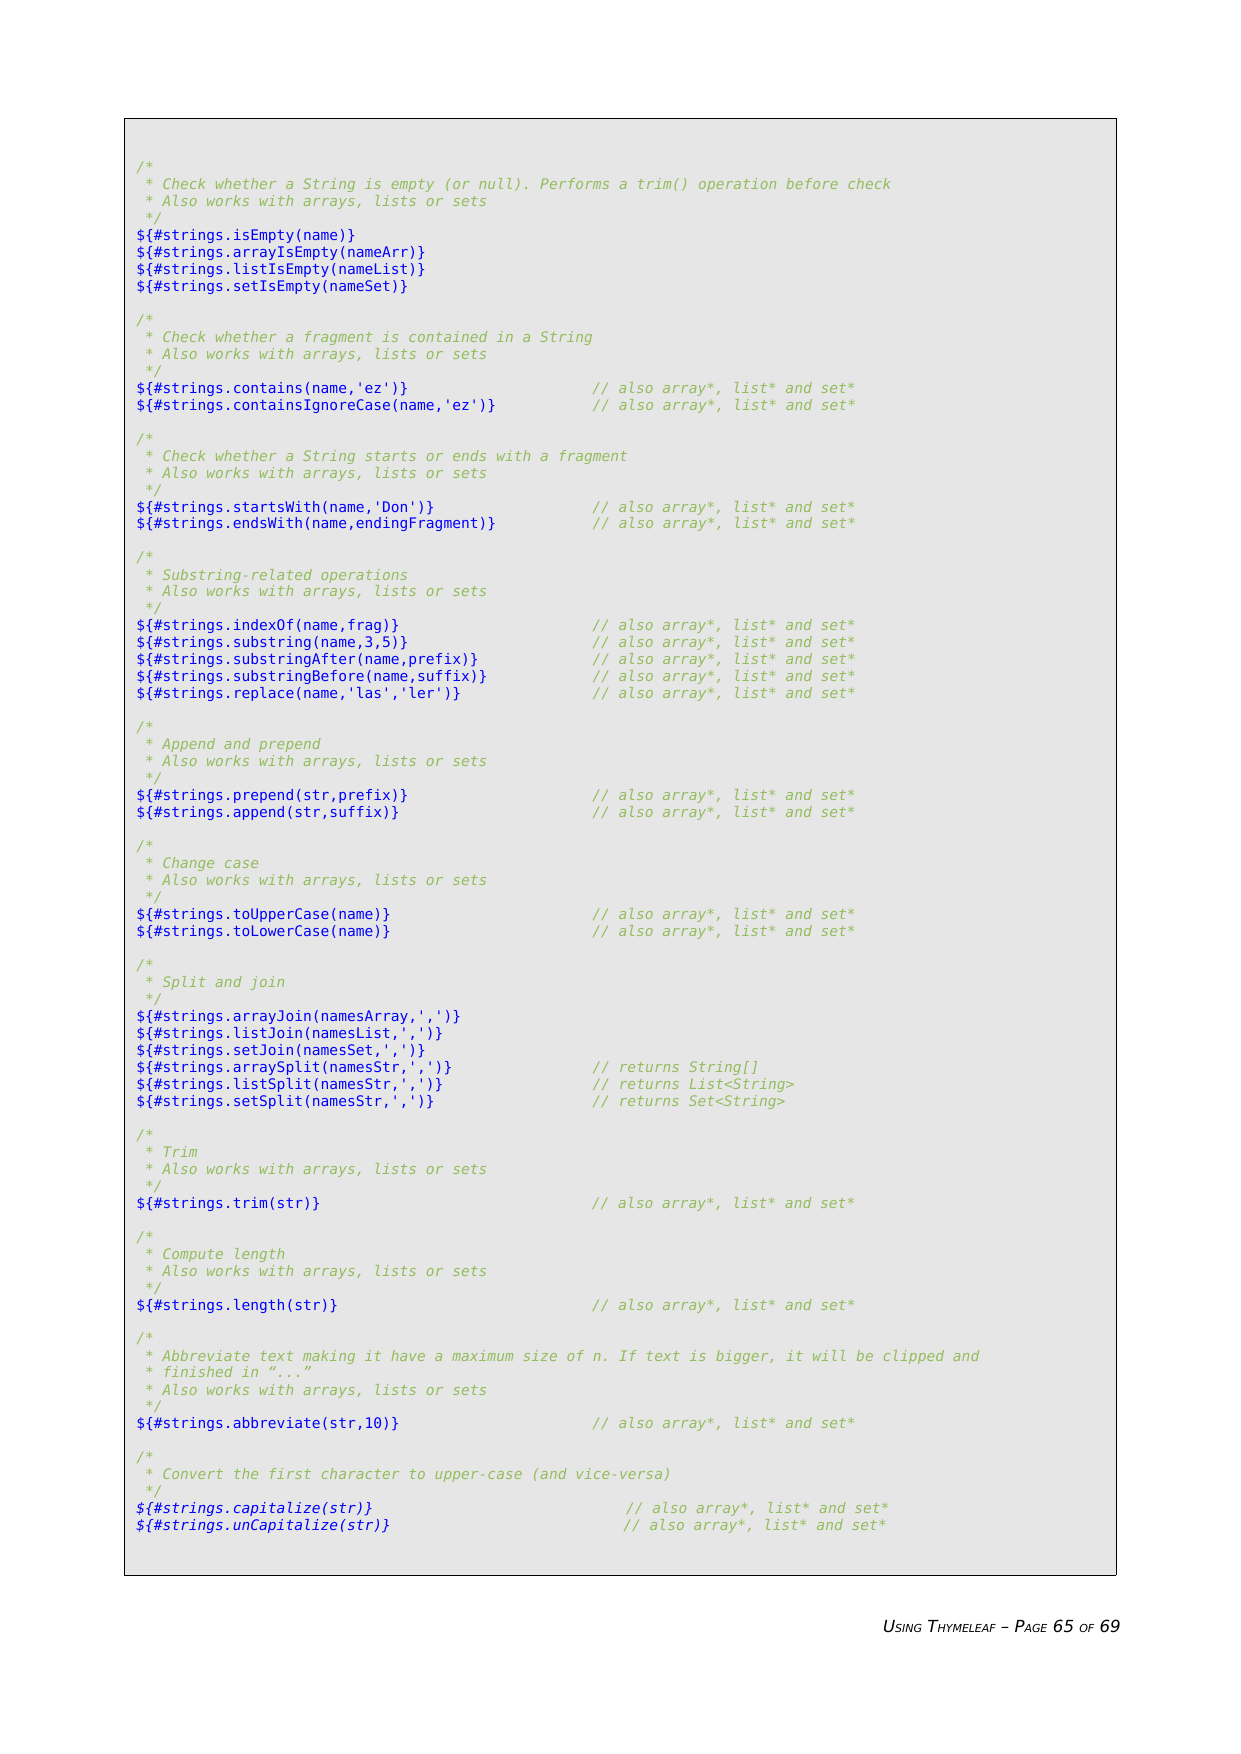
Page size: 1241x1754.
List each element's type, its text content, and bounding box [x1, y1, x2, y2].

text /* * Check whether a String is empty (or null). Performs a trim() operation before check * Also works with arrays, lists or sets */ ${#strings.isEmpty(name)} ${#strings.arrayIsEmpty(nameArr)} ${#strings.listIsEmpty(nameList)} ${#strings.setIsEmpty(nameSet)} /* * Check whether a fragment is contained in a String * Also works with arrays, lists or sets */ ${#strings.contains(name,'ez')} // also array*, list* and set* ${#strings.containsIgnoreCase(name,'ez')} // also array*, list* and set* /* * Check whether a String starts or ends with a fragment * Also works with arrays, lists or sets */ ${#strings.startsWith(name,'Don')} // also array*, list* and set* ${#strings.endsWith(name,endingFragment)} // also array*, list* and set* /* * Substring-related operations * Also works with arrays, lists or sets */ ${#strings.indexOf(name,frag)} // also array*, list* and set* ${#strings.substring(name,3,5)} // also array*, list* and set* ${#strings.substringAfter(name,prefix)} // also array*, list* and set* ${#strings.substringBefore(name,suffix)} // also array*, list* and set* ${#strings.replace(name,'las','ler')} // also array*, list* and set* /* * Append and prepend * Also works with arrays, lists or sets */ ${#strings.prepend(str,prefix)} // also array*, list* and set* ${#strings.append(str,suffix)} // also array*, list* and set* /* * Change case * Also works with arrays, lists or sets */ ${#strings.toUpperCase(name)} // also array*, list* and set* ${#strings.toLowerCase(name)} // also array*, list* and set* /* * Split and join */ ${#strings.arrayJoin(namesArray,',')} ${#strings.listJoin(namesList,',')} ${#strings.setJoin(namesSet,',')} ${#strings.arraySplit(namesStr,',')} // returns String[] ${#strings.listSplit(namesStr,',')} // returns List<String> ${#strings.setSplit(namesStr,',')} // returns Set<String> /* * Trim * Also works with arrays, lists or sets */ ${#strings.trim(str)} // also array*, list* and set* /* * Compute length * Also works with arrays, lists or sets */ ${#strings.length(str)} // also array*, list* and set* /* * Abbreviate text making it have a maximum size of n. If text is bigger, it will be clipped and * finished in “...” * Also works with arrays, lists or sets */ ${#strings.abbreviate(str,10)} // also array*, list* and set* /* * Convert the first character to upper-case (and vice-versa) */ ${#strings.capitalize(str)} // also array*, list* and set* ${#strings.unCapitalize(str)} // also array*, list* and set* [125, 119, 1116, 1575]
